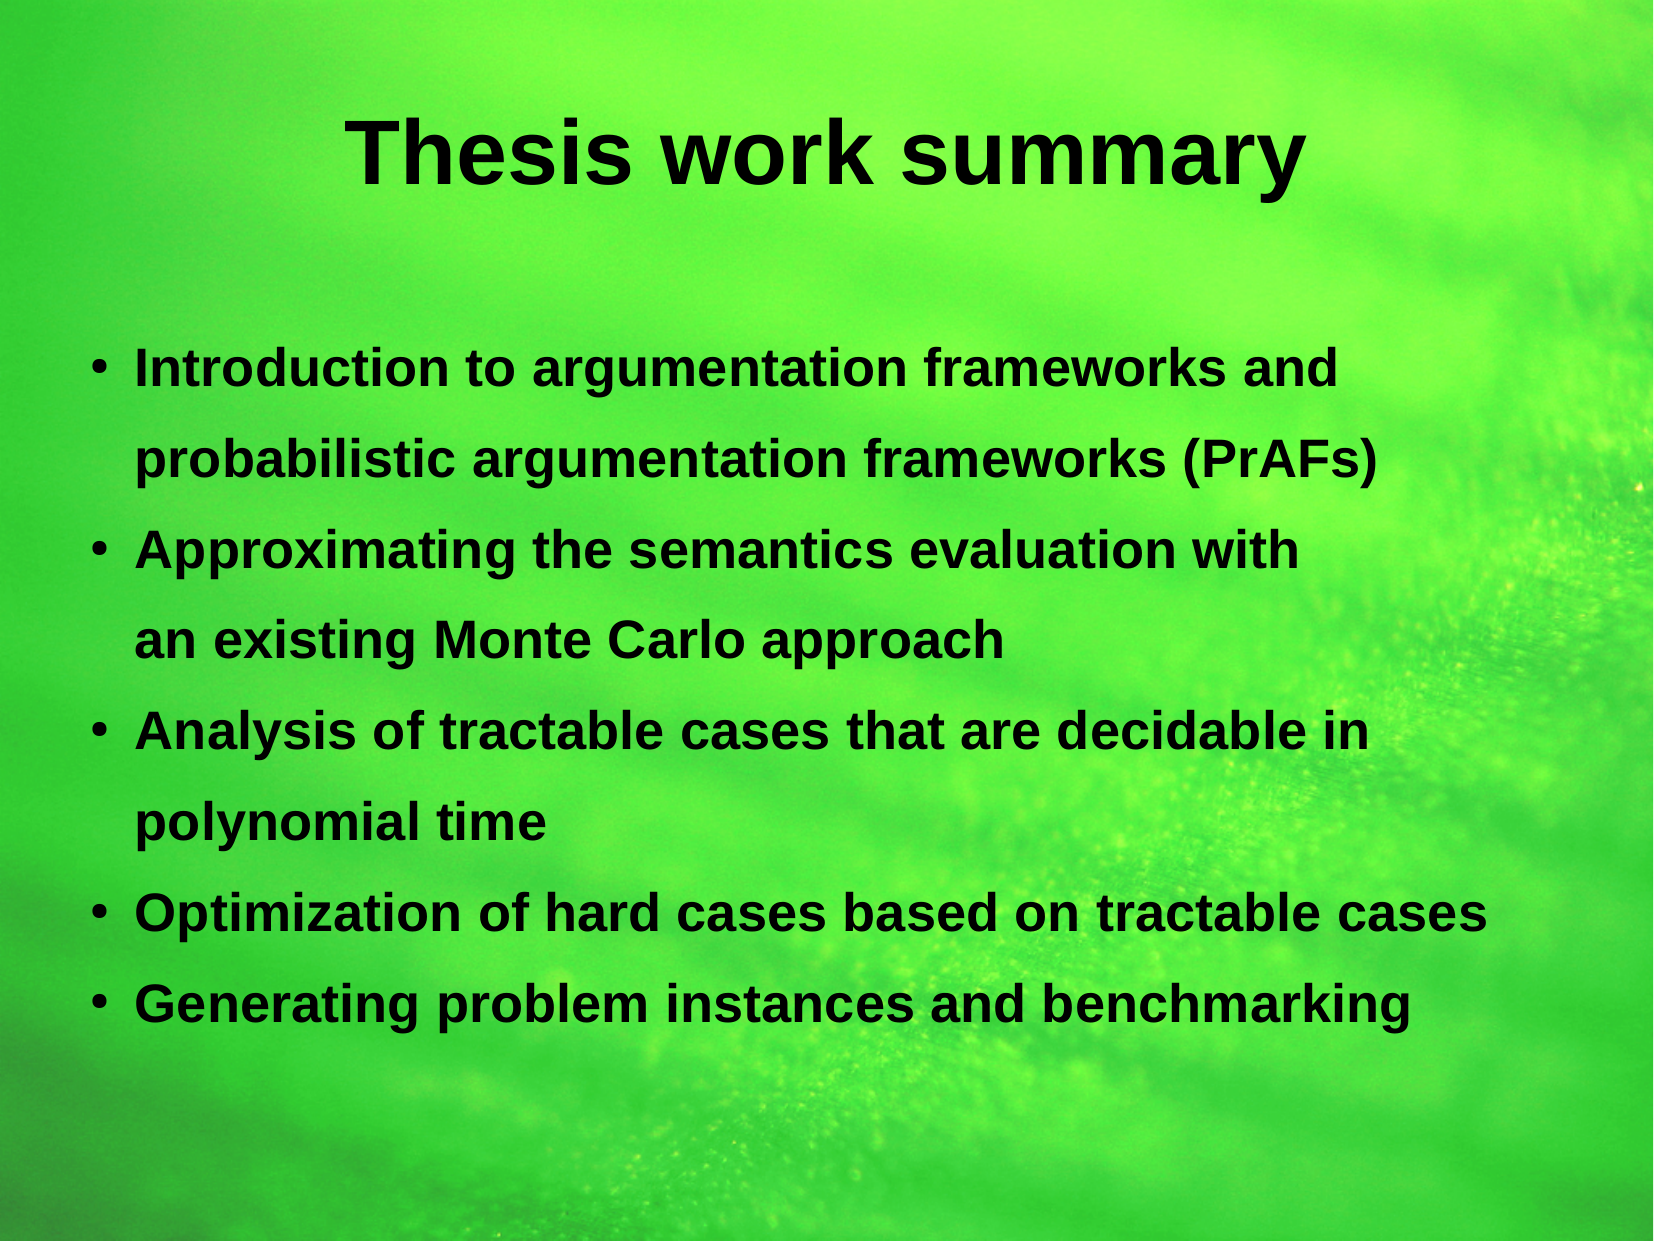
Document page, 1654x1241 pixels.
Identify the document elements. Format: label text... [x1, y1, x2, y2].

title Thesis work summary [82, 56, 1571, 250]
picture [0, 0, 1654, 1241]
text_box Introduction to argumentation frameworks and probabilistic argumentation frameworks (PrAFs) Approximating the semantics evaluation with an existing Monte Carlo approach Analysis of tractable cases that are decidable in polynomial time Optimization of hard cases based on tractable cases Generating problem instances and benchmarking [75, 300, 1576, 1163]
